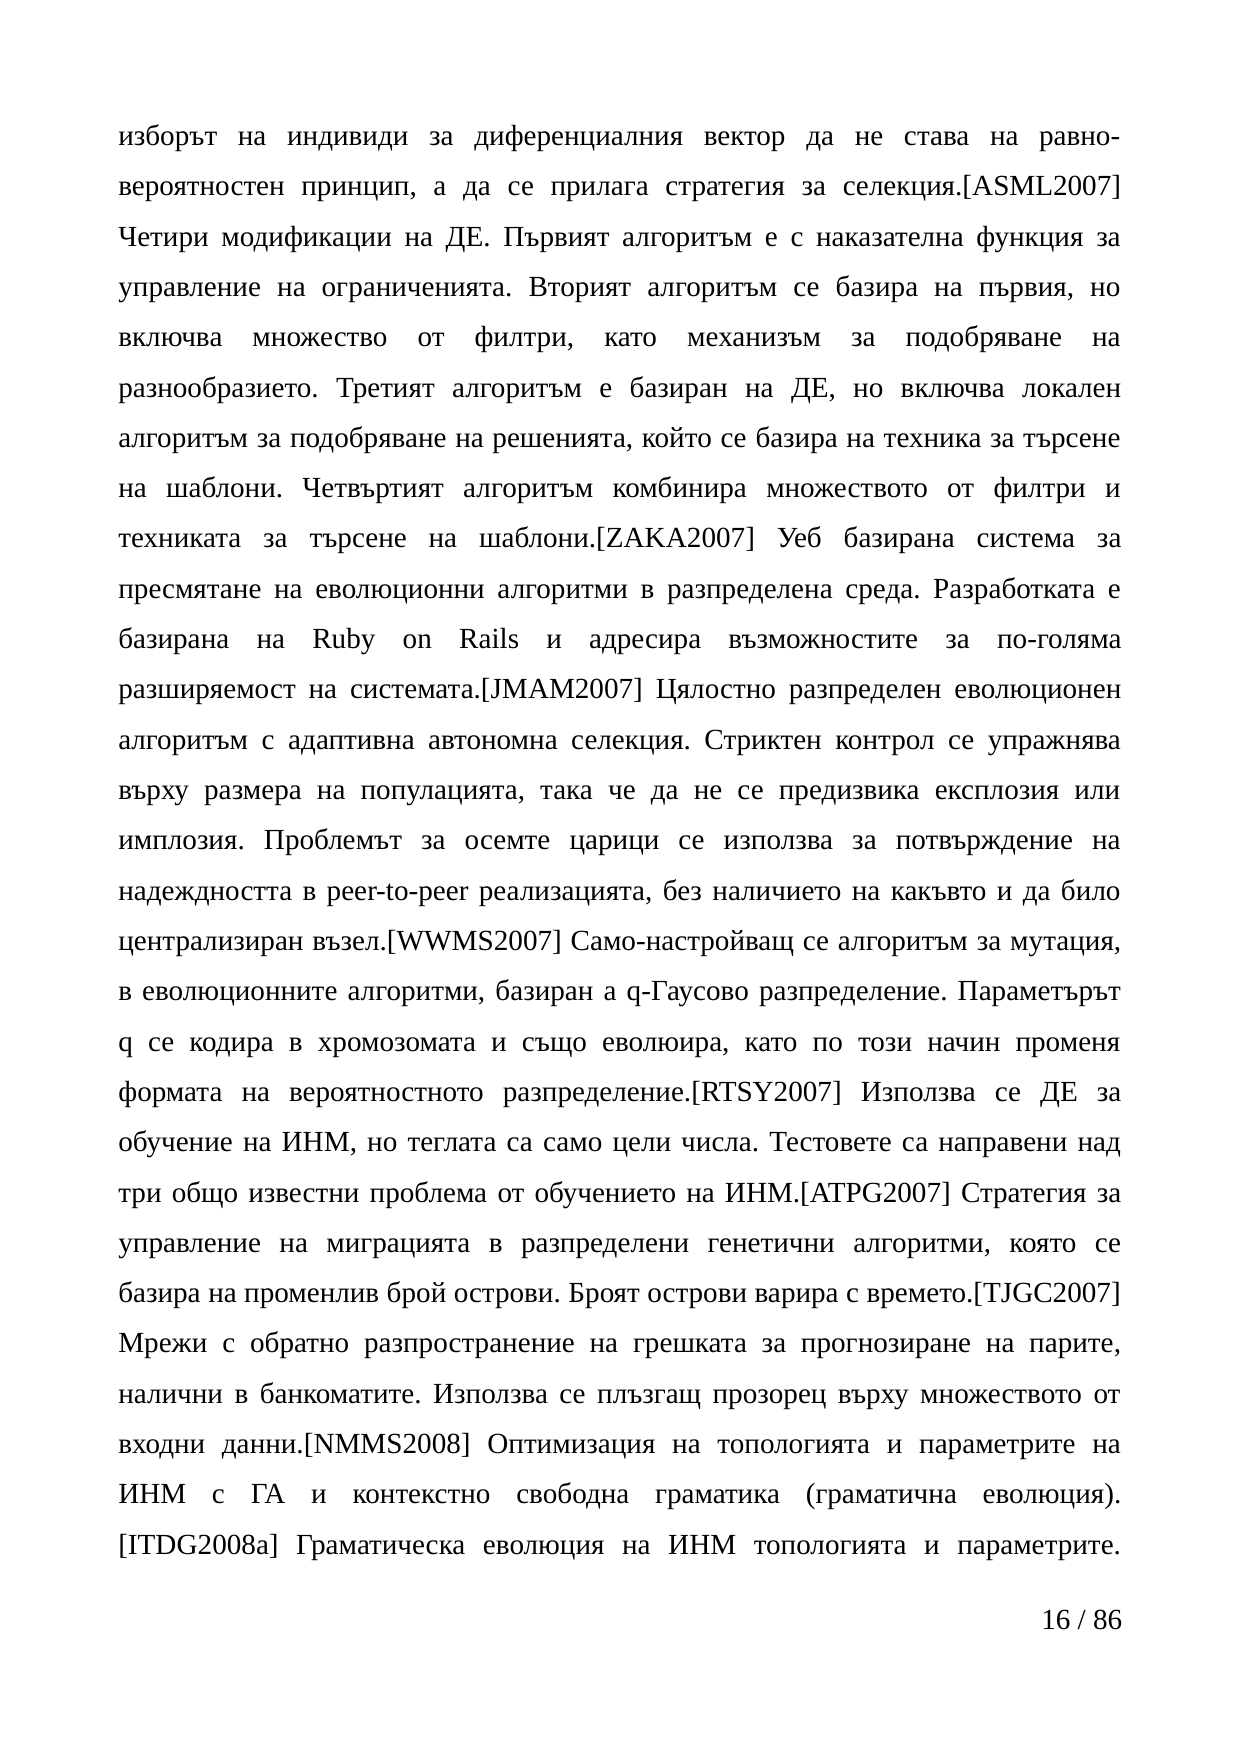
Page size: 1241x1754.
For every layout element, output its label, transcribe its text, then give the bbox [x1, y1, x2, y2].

text изборът на индивиди за диференциалния вектор да не става на равно-вероятностен принцип, а да се прилага стратегия за селекция.[ASML2007] Четири модификации на ДЕ. Първият алгоритъм е с наказателна функция за управление на ограниченията. Вторият алгоритъм се базира на първия, но включва множество от филтри, като механизъм за подобряване на разнообразието. Третият алгоритъм е базиран на ДЕ, но включва локален алгоритъм за подобряване на решенията, който се базира на техника за търсене на шаблони. Четвъртият алгоритъм комбинира множеството от филтри и техниката за търсене на шаблони.[ZAKA2007] Уеб базирана система за пресмятане на еволюционни алгоритми в разпределена среда. Разработката е базирана на Ruby on Rails и адресира възможностите за по-голяма разширяемост на системата.[JMAM2007] Цялостно разпределен еволюционен алгоритъм с адаптивна автономна селекция. Стриктен контрол се упражнява върху размера на популацията, така че да не се предизвика експлозия или имплозия. Проблемът за осемте царици се използва за потвърждение на надеждността в peer-to-peer реализацията, без наличието на какъвто и да било централизиран възел.[WWMS2007] Само-настройващ се алгоритъм за мутация, в еволюционните алгоритми, базиран а q-Гаусово разпределение. Параметърът q се кодира в хромозомата и също еволюира, като по този начин променя формата на вероятностното разпределение.[RTSY2007] Използва се ДЕ за обучение на ИНМ, но теглата са само цели числа. Тестовете са направени над три общо известни проблема от обучението на ИНМ.[ATPG2007] Стратегия за управление на миграцията в разпределени генетични алгоритми, която се базира на променлив брой острови. Броят острови варира с времето.[TJGC2007] Мрежи с обратно разпространение на грешката за прогнозиране на парите, налични в банкоматите. Използва се плъзгащ прозорец върху множеството от входни данни.[NMMS2008] Оптимизация на топологията и параметрите на ИНМ с ГА и контекстно свободна граматика (граматична еволюция).[ITDG2008a] Граматическа еволюция на ИНМ топологията и параметрите. [118, 118, 1122, 1560]
